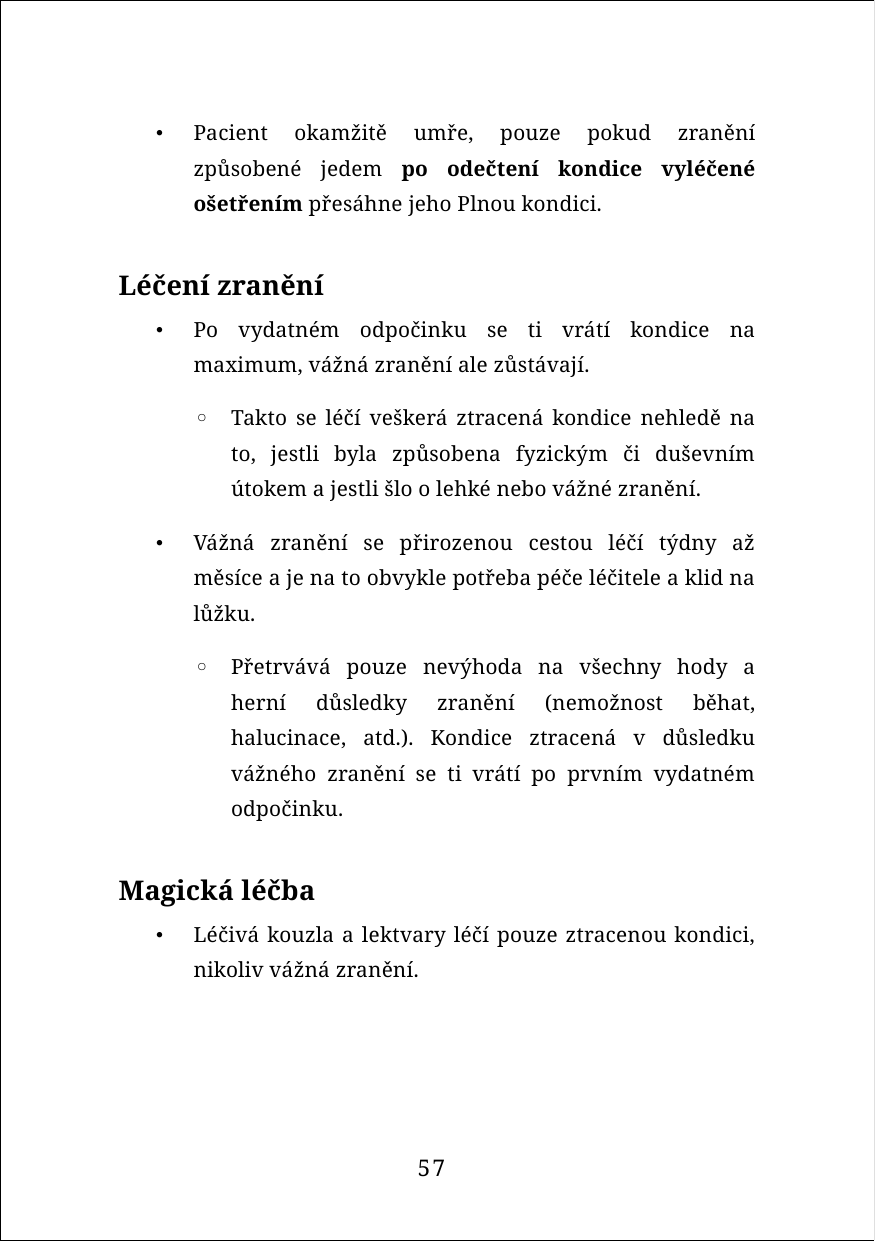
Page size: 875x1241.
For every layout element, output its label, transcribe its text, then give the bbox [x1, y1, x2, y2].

list Vážná zranění se přirozenou cestou léčí týdny až měsíce a je na to obvykle potřeba péče léčitele a klid na lůžku. [156, 528, 756, 627]
subtitle Léčení zranění [118, 266, 756, 303]
list Po vydatném odpočinku se ti vrátí kondice na maximum, vážná zranění ale zůstávají. [156, 315, 756, 379]
subtitle Magická léčba [118, 871, 756, 908]
list Pacient okamžitě umře, pouze pokud zranění způsobené jedem po odečtení kondice vyléčené ošetřením přesáhne jeho Plnou kondici. [156, 118, 756, 218]
list Léčivá kouzla a lektvary léčí pouze ztracenou kondici, nikoliv vážná zranění. [156, 920, 756, 984]
list Takto se léčí veškerá ztracená kondice nehledě na to, jestli byla způsobena fyzickým či duševním útokem a jestli šlo o lehké nebo vážné zranění. [193, 403, 756, 503]
list Přetrvává pouze nevýhoda na všechny hody a herní důsledky zranění (nemožnost běhat, halucinace, atd.). Kondice ztracená v důsledku vážného zranění se ti vrátí po prvním vydatném odpočinku. [193, 652, 756, 823]
